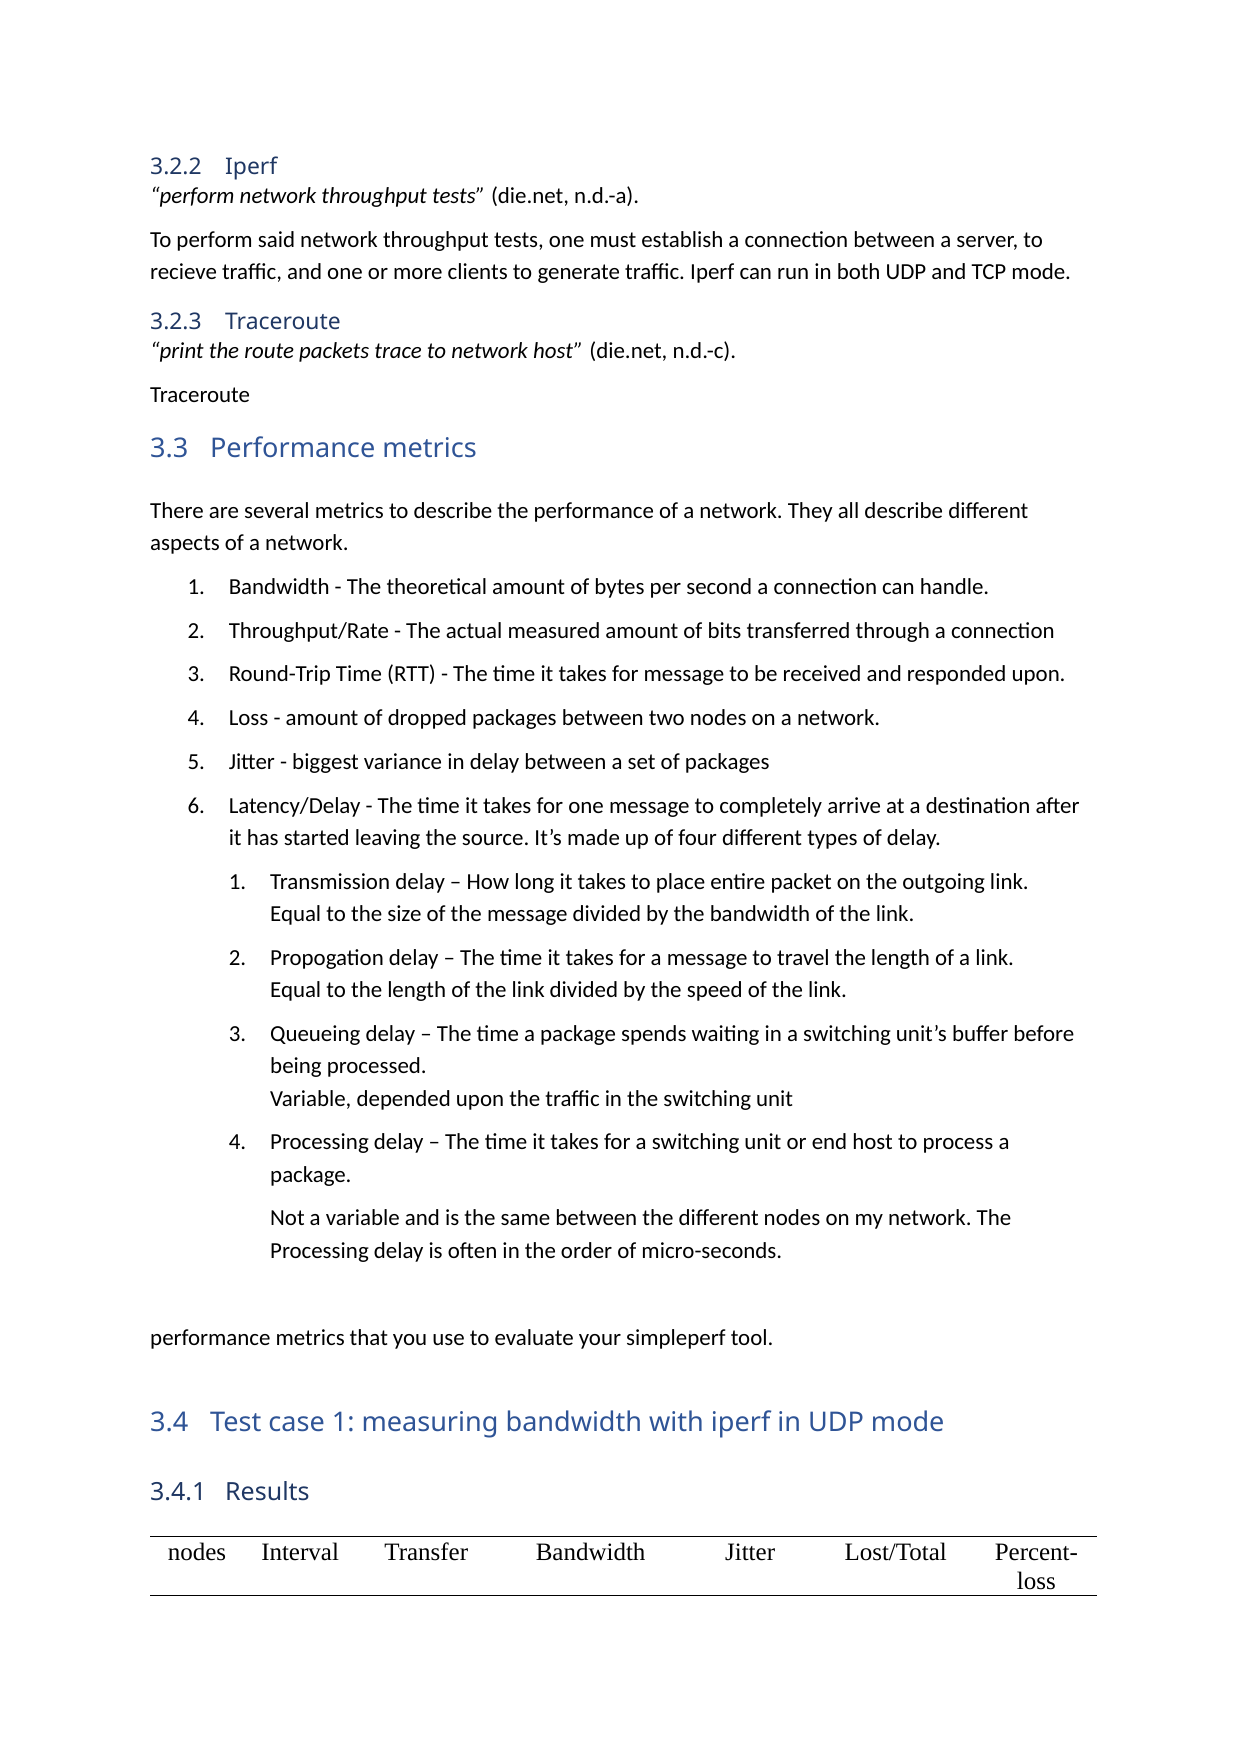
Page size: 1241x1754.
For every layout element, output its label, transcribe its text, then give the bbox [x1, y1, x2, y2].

list Jitter - biggest variance in delay between a set of packages [187, 747, 1090, 775]
list Propogation delay – The time it takes for a message to travel the length of a link. Equal to the length of the link divided by the speed of the link. [228, 943, 1090, 1003]
table_header Transfer [356, 1537, 496, 1595]
table_header Bandwidth [496, 1537, 684, 1595]
subtitle Traceroute [150, 305, 1090, 337]
list Throughput/Rate - The actual measured amount of bits transferred through a connection [187, 616, 1090, 644]
list Loss - amount of dropped packages between two nodes on a network. [187, 703, 1090, 731]
list Transmission delay – How long it takes to place entire packet on the outgoing link. Equal to the size of the message divided by the bandwidth of the link. [228, 867, 1090, 927]
text performance metrics that you use to evaluate your simpleperf tool. [150, 1323, 1090, 1351]
text “perform network throughput tests” (die.net, n.d.-a). [150, 181, 1090, 209]
list Latency/Delay - The time it takes for one message to completely arrive at a destination after it has started leaving the source. It’s made up of four different types of delay. [187, 791, 1090, 851]
list Bandwidth - The theoretical amount of bytes per second a connection can handle. [187, 572, 1090, 600]
text To perform said network throughput tests, one must establish a connection between a server, to recieve traffic, and one or more clients to generate traffic. Iperf can run in both UDP and TCP mode. [150, 225, 1090, 285]
list Round-Trip Time (RTT) - The time it takes for message to be received and responded upon. [187, 659, 1090, 688]
subtitle Performance metrics [150, 428, 1090, 465]
text Traceroute [150, 380, 1090, 408]
table_header Percent- loss [976, 1537, 1097, 1595]
table_header Jitter [685, 1537, 815, 1595]
table_header Interval [244, 1537, 356, 1595]
list Processing delay – The time it takes for a switching unit or end host to process a package. [228, 1127, 1090, 1188]
text “print the route packets trace to network host” (die.net, n.d.-c). [150, 337, 1090, 364]
subtitle Iperf [150, 150, 1090, 181]
list Queueing delay – The time a package spends waiting in a switching unit’s buffer before being processed. Variable, depended upon the traffic in the switching unit [228, 1019, 1090, 1112]
subtitle Test case 1: measuring bandwidth with iperf in UDP mode [150, 1402, 1090, 1439]
subtitle Results [150, 1473, 1090, 1508]
list Not a variable and is the same between the different nodes on my network. The Processing delay is often in the order of micro-seconds. [228, 1203, 1090, 1264]
table_header nodes [150, 1537, 244, 1595]
table_header Lost/Total [815, 1537, 976, 1595]
text There are several metrics to describe the performance of a network. They all describe different aspects of a network. [150, 496, 1090, 556]
